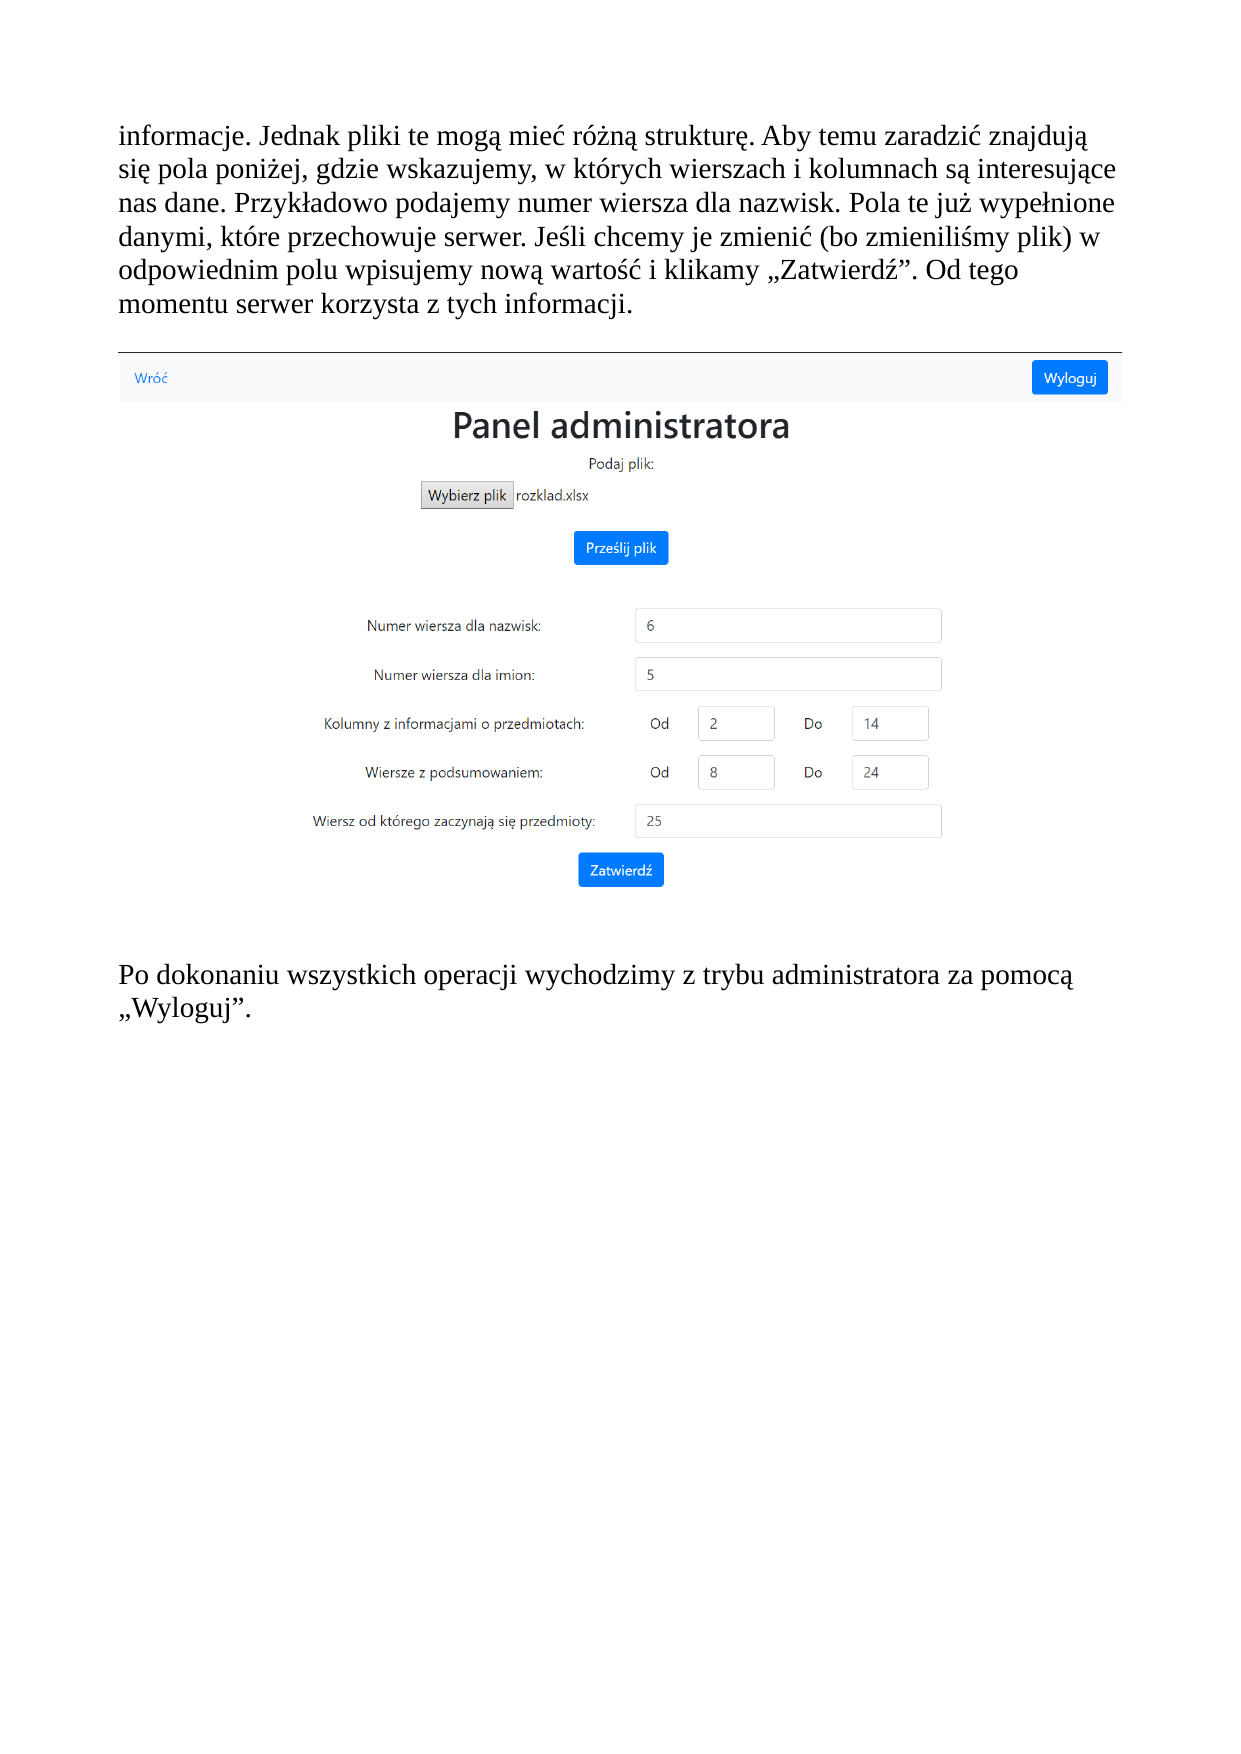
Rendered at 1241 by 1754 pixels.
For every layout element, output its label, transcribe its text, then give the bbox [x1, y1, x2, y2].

text informacje. Jednak pliki te mogą mieć różną strukturę. Aby temu zaradzić znajdują się pola poniżej, gdzie wskazujemy, w których wierszach i kolumnach są interesujące nas dane. Przykładowo podajemy numer wiersza dla nazwisk. Pola te już wypełnione danymi, które przechowuje serwer. Jeśli chcemy je zmienić (bo zmieniliśmy plik) w odpowiednim polu wpisujemy nową wartość i klikamy „Zatwierdź”. Od tego momentu serwer korzysta z tych informacji. [118, 118, 1122, 319]
picture [118, 352, 1123, 924]
text Po dokonaniu wszystkich operacji wychodzimy z trybu administratora za pomocą „Wyloguj”. [118, 957, 1122, 1024]
